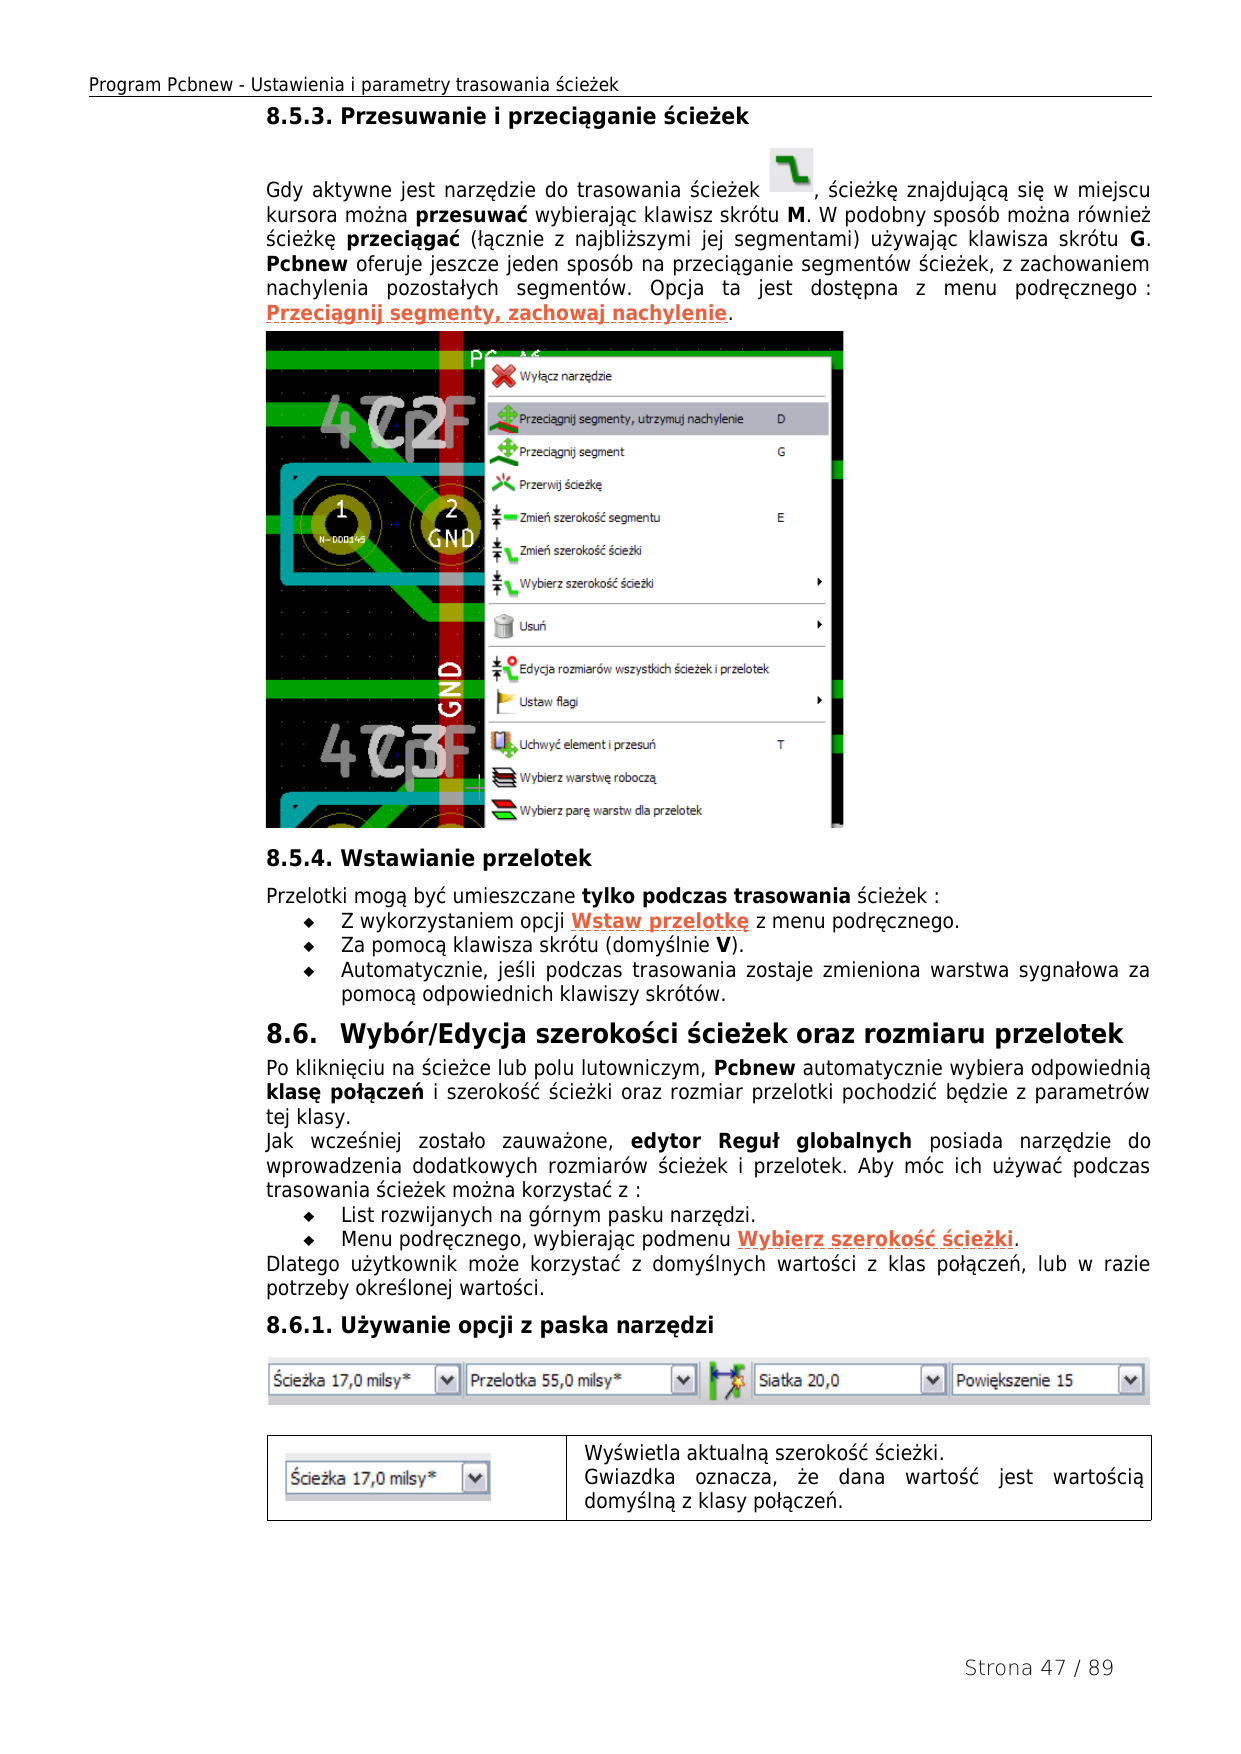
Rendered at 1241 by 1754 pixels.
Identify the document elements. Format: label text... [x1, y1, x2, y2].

subtitle Wybór/Edycja szerokości ścieżek oraz rozmiaru przelotek [266, 1018, 1152, 1050]
subtitle Używanie opcji z paska narzędzi [266, 1312, 1152, 1339]
subtitle Przesuwanie i przeciąganie ścieżek [266, 103, 1152, 130]
list Menu podręcznego, wybierając podmenu Wybierz szerokość ścieżki. [303, 1227, 1152, 1252]
list List rozwijanych na górnym pasku narzędzi. [303, 1203, 1152, 1227]
picture [284, 1453, 492, 1501]
text Przelotki mogą być umieszczane tylko podczas trasowania ścieżek : [266, 884, 1152, 909]
table_header Wyświetla aktualną szerokość ścieżki. Gwiazdka oznacza, że dana wartość jest wartością domyślną z klasy połączeń. [567, 1436, 1151, 1520]
picture [265, 331, 844, 828]
text Gdy aktywne jest narzędzie do trasowania ścieżek , ścieżkę znajdującą się w miejscu kursora można przesuwać wybierając klawisz skrótu M. W podobny sposób można również ścieżkę przeciągać (łącznie z najbliższymi jej segmentami) używając klawisza skrótu G. Pcbnew oferuje jeszcze jeden sposób na przeciąganie segmentów ścieżek, z zachowaniem nachylenia pozostałych segmentów. Opcja ta jest dostępna z menu podręcznego : Przeciągnij segmenty, zachowaj nachylenie. [266, 142, 1152, 325]
list Z wykorzystaniem opcji Wstaw przelotkę z menu podręcznego. [303, 909, 1152, 933]
list Automatycznie, jeśli podczas trasowania zostaje zmieniona warstwa sygnałowa za pomocą odpowiednich klawiszy skrótów. [303, 958, 1152, 1007]
text Po kliknięciu na ścieżce lub polu lutowniczym, Pcbnew automatycznie wybiera odpowiednią klasę połączeń i szerokość ścieżki oraz rozmiar przelotki pochodzić będzie z parametrów tej klasy. [266, 1056, 1152, 1129]
table_header [268, 1436, 566, 1520]
picture [267, 1357, 1150, 1405]
subtitle Wstawianie przelotek [266, 845, 1152, 872]
text Jak wcześniej zostało zauważone, edytor Reguł globalnych posiada narzędzie do wprowadzenia dodatkowych rozmiarów ścieżek i przelotek. Aby móc ich używać podczas trasowania ścieżek można korzystać z : [266, 1129, 1152, 1203]
list Za pomocą klawisza skrótu (domyślnie V). [303, 933, 1152, 958]
text Dlatego użytkownik może korzystać z domyślnych wartości z klas połączeń, lub w razie potrzeby określonej wartości. [266, 1252, 1152, 1301]
